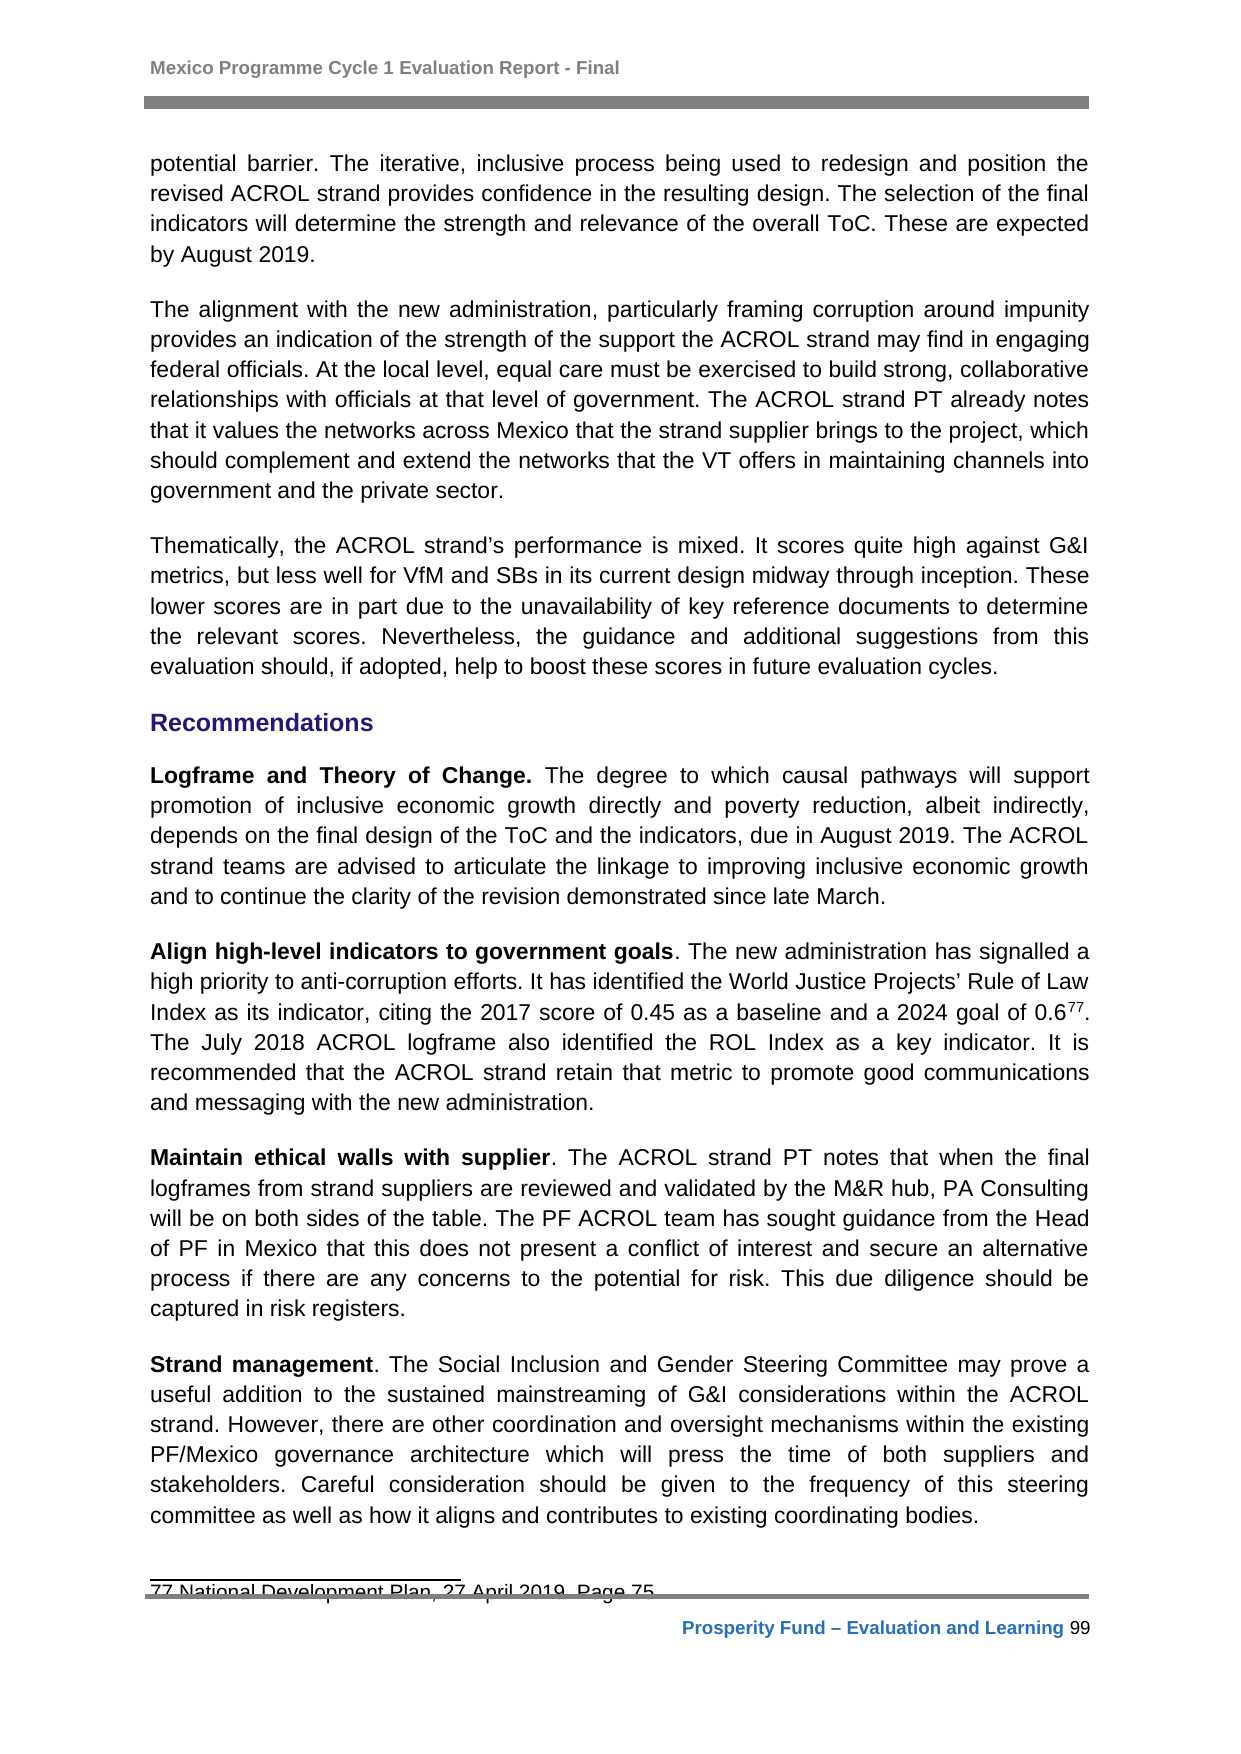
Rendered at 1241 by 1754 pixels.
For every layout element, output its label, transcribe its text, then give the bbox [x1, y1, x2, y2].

text Thematically, the ACROL strand’s performance is mixed. It scores quite high against G&I metrics, but less well for VfM and SBs in its current design midway through inception. These lower scores are in part due to the unavailability of key reference documents to determine the relevant scores. Nevertheless, the guidance and additional suggestions from this evaluation should, if adopted, help to boost these scores in future evaluation cycles. [150, 532, 1090, 679]
text Strand management. The Social Inclusion and Gender Steering Committee may prove a useful addition to the sustained mainstreaming of G&I considerations within the ACROL strand. However, there are other coordination and oversight mechanisms within the existing PF/Mexico governance architecture which will press the time of both suppliers and stakeholders. Careful consideration should be given to the frequency of this steering committee as well as how it aligns and contributes to existing coordinating bodies. [150, 1351, 1090, 1528]
text Maintain ethical walls with supplier. The ACROL strand PT notes that when the final logframes from strand suppliers are reviewed and validated by the M&R hub, PA Consulting will be on both sides of the table. The PF ACROL team has sought guidance from the Head of PF in Mexico that this does not present a conflict of interest and secure an alternative process if there are any concerns to the potential for risk. This due diligence should be captured in risk registers. [150, 1144, 1090, 1322]
text Align high-level indicators to government goals. The new administration has signalled a high priority to anti-corruption efforts. It has identified the World Justice Projects’ Rule of Law Index as its indicator, citing the 2017 score of 0.45 as a baseline and a 2024 goal of 0.6. The July 2018 ACROL logframe also identified the ROL Index as a key indicator. It is recommended that the ACROL strand retain that metric to promote good communications and messaging with the new administration. [150, 938, 1090, 1116]
text Logframe and Theory of Change. The degree to which causal pathways will support promotion of inclusive economic growth directly and poverty reduction, albeit indirectly, depends on the final design of the ToC and the indicators, due in August 2019. The ACROL strand teams are advised to articulate the linkage to improving inclusive economic growth and to continue the clarity of the revision demonstrated since late March. [150, 762, 1090, 909]
text National Development Plan, 27 April 2019. Page 75. [150, 1580, 1090, 1604]
text The alignment with the new administration, particularly framing corruption around impunity provides an indication of the strength of the support the ACROL strand may find in engaging federal officials. At the local level, equal care must be exercised to build strong, collaborative relationships with officials at that level of government. The ACROL strand PT already notes that it values the networks across Mexico that the strand supplier brings to the project, which should complement and extend the networks that the VT offers in maintaining channels into government and the private sector. [150, 296, 1090, 503]
text potential barrier. The iterative, inclusive process being used to redesign and position the revised ACROL strand provides confidence in the resulting design. The selection of the final indicators will determine the strength and relevance of the overall ToC. These are expected by August 2019. [150, 150, 1090, 267]
subtitle Recommendations [150, 708, 1090, 737]
